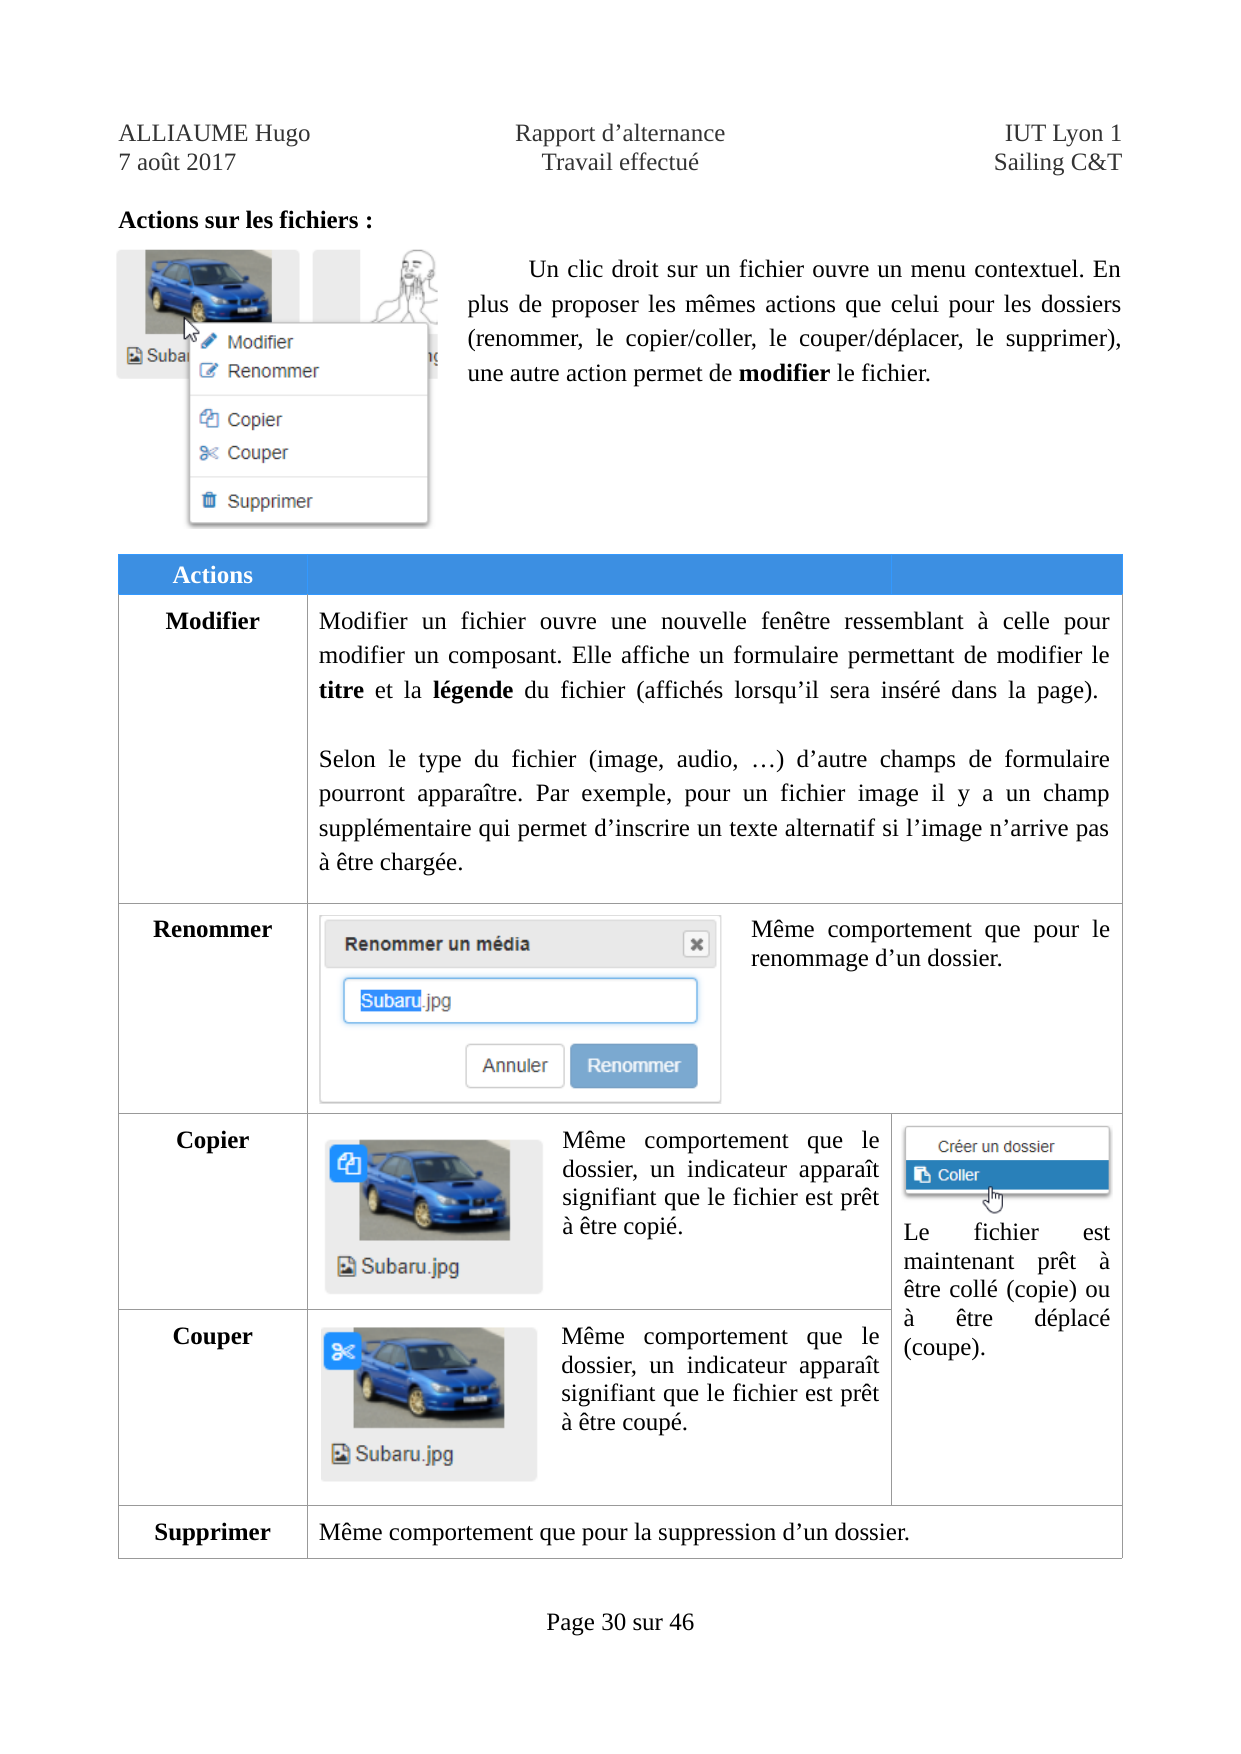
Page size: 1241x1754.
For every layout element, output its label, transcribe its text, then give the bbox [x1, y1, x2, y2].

table_cell Même comportement que pour la suppression d’un dossier. [308, 1506, 1122, 1558]
table_cell Copier [119, 1114, 307, 1309]
table_cell Modifier [119, 595, 307, 902]
picture [319, 915, 722, 1104]
text Un clic droit sur un fichier ouvre un menu contextuel. En plus de proposer les mêmes actions que celui pour les dossiers (renommer, le copier/coller, le couper/déplacer, le supprimer), une autre action permet de modifier le fichier. [438, 254, 1122, 386]
picture [110, 246, 438, 529]
table_cell Couper [119, 1310, 307, 1505]
table_header [308, 555, 891, 594]
table_header [892, 555, 1122, 594]
picture [319, 1126, 551, 1299]
table_cell Même comportement que le dossier, un indicateur apparaît signifiant que le fichier est prêt à être copié. [308, 1114, 891, 1309]
table_cell Modifier un fichier ouvre une nouvelle fenêtre ressemblant à celle pour modifier un composant. Elle affiche un formulaire permettant de modifier le titre et la légende du fichier (affichés lorsqu’il sera inséré dans la page). Selon le type du fichier (image, audio, …) d’autre champs de formulaire pourront apparaître. Par exemple, pour un fichier image il y a un champ supplémentaire qui permet d’inscrire un texte alternatif si l’image n’arrive pas à être chargée. [308, 595, 1122, 902]
table_cell Supprimer [119, 1506, 307, 1558]
table_cell Le fichier est maintenant prêt à être collé (copie) ou à être déplacé (coupe). [892, 1114, 1122, 1505]
picture [321, 1323, 550, 1488]
table_header Actions [119, 555, 307, 594]
table_cell Même comportement que pour le renommage d’un dossier. [308, 904, 1122, 1113]
picture [900, 1125, 1113, 1218]
table_cell Même comportement que le dossier, un indicateur apparaît signifiant que le fichier est prêt à être coupé. [308, 1310, 891, 1505]
table_cell Renommer [119, 904, 307, 1113]
text Actions sur les fichiers : [118, 205, 1122, 234]
